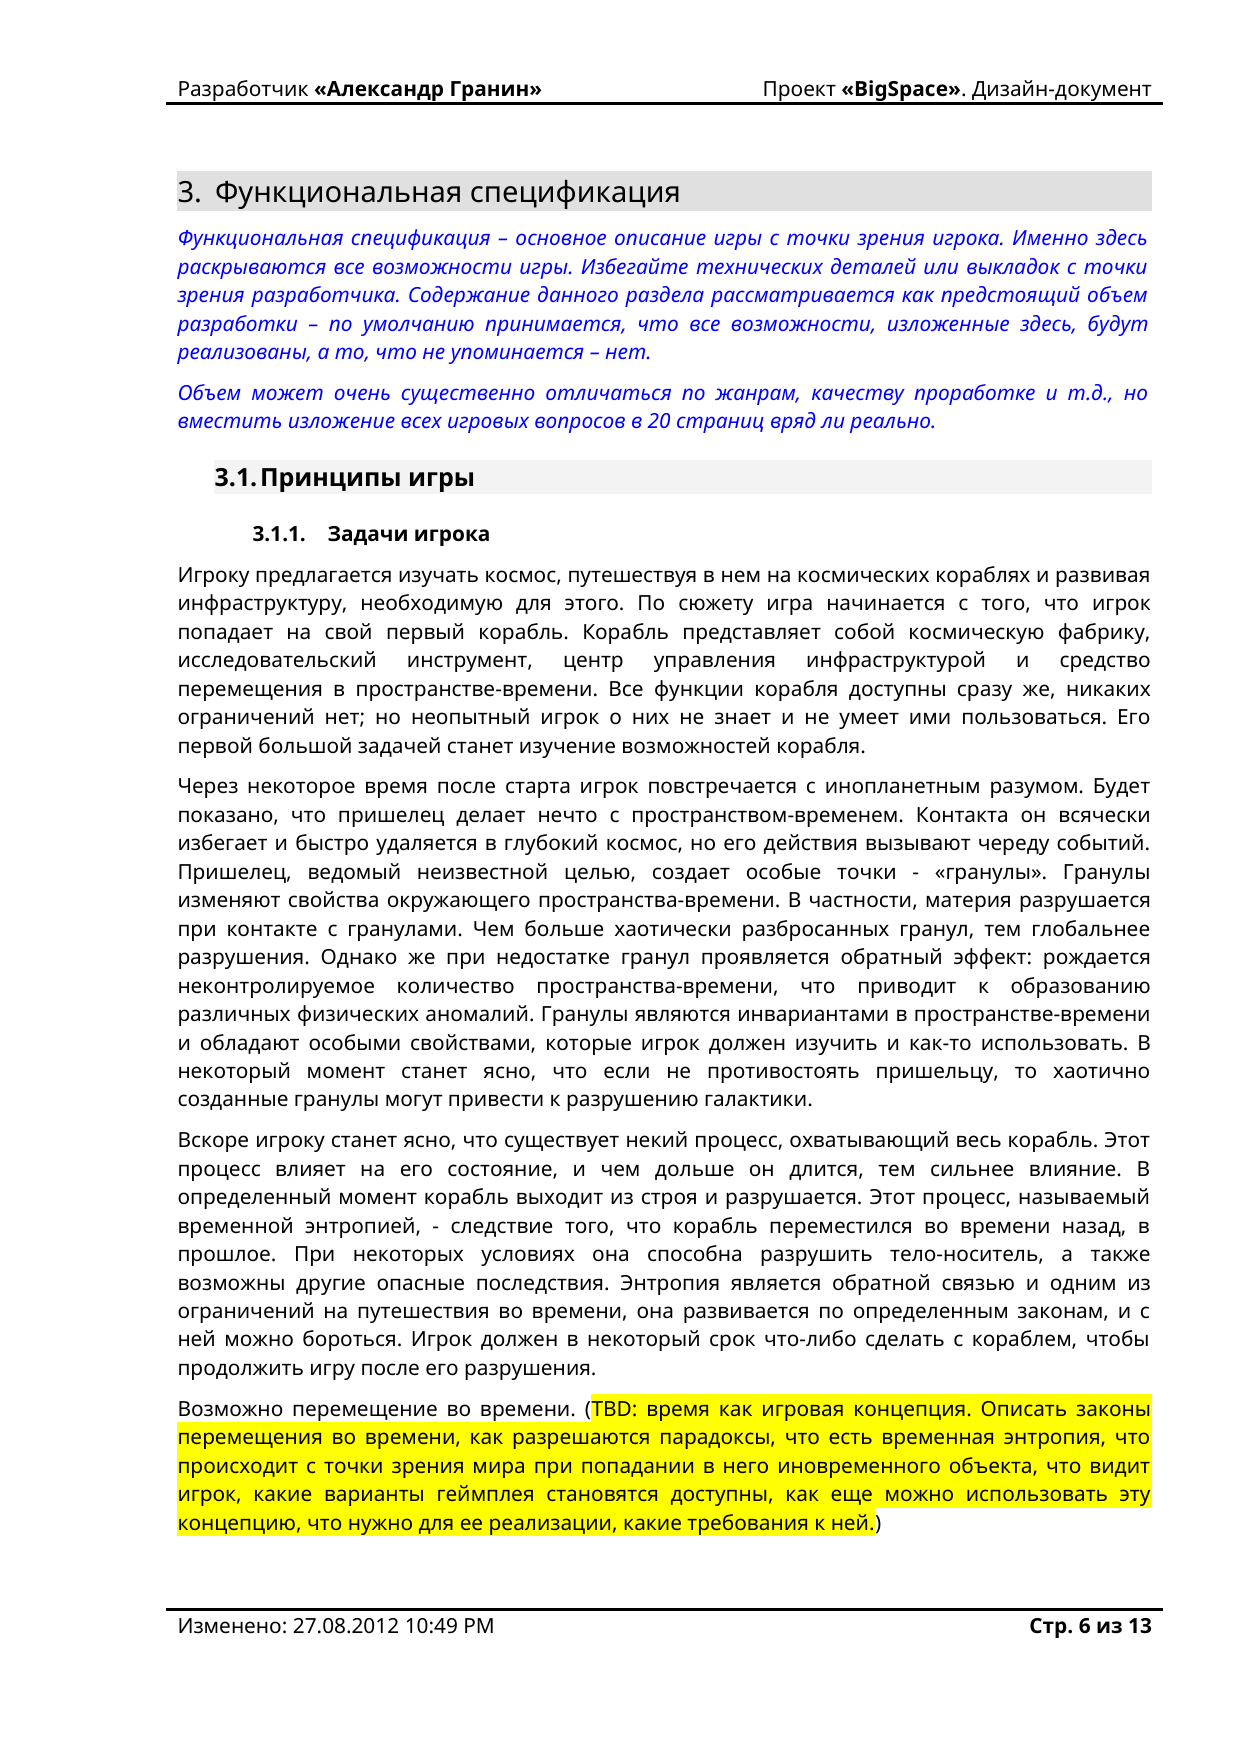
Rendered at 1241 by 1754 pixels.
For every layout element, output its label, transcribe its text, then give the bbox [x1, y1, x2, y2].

text Через некоторое время после старта игрок повстречается с инопланетным разумом. Будет показано, что пришелец делает нечто с пространством-временем. Контакта он всячески избегает и быстро удаляется в глубокий космос, но его действия вызывают череду событий. Пришелец, ведомый неизвестной целью, создает особые точки - «гранулы». Гранулы изменяют свойства окружающего пространства-времени. В частности, материя разрушается при контакте с гранулами. Чем больше хаотически разбросанных гранул, тем глобальнее разрушения. Однако же при недостатке гранул проявляется обратный эффект: рождается неконтролируемое количество пространства-времени, что приводит к образованию различных физических аномалий. Гранулы являются инвариантами в пространстве-времени и обладают особыми свойствами, которые игрок должен изучить и как-то использовать. В некоторый момент станет ясно, что если не противостоять пришельцу, то хаотично созданные гранулы могут привести к разрушению галактики. [177, 772, 1152, 1113]
text Объем может очень существенно отличаться по жанрам, качеству проработке и т.д., но вместить изложение всех игровых вопросов в 20 страниц вряд ли реально. [177, 378, 1152, 435]
text Вскоре игроку станет ясно, что существует некий процесс, охватывающий весь корабль. Этот процесс влияет на его состояние, и чем дольше он длится, тем сильнее влияние. В определенный момент корабль выходит из строя и разрушается. Этот процесс, называемый временной энтропией, - следствие того, что корабль переместился во времени назад, в прошлое. При некоторых условиях она способна разрушить тело-носитель, а также возможны другие опасные последствия. Энтропия является обратной связью и одним из ограничений на путешествия во времени, она развивается по определенным законам, и с ней можно бороться. Игрок должен в некоторый срок что-либо сделать с кораблем, чтобы продолжить игру после его разрушения. [177, 1125, 1152, 1381]
text Игроку предлагается изучать космос, путешествуя в нем на космических кораблях и развивая инфраструктуру, необходимую для этого. По сюжету игра начинается с того, что игрок попадает на свой первый корабль. Корабль представляет собой космическую фабрику, исследовательский инструмент, центр управления инфраструктурой и средство перемещения в пространстве-времени. Все функции корабля доступны сразу же, никаких ограничений нет; но неопытный игрок о них не знает и не умеет ими пользоваться. Его первой большой задачей станет изучение возможностей корабля. [177, 560, 1152, 759]
subtitle Задачи игрока [252, 519, 1152, 548]
text Возможно перемещение во времени. (TBD: время как игровая концепция. Описать законы перемещения во времени, как разрешаются парадоксы, что есть временная энтропия, что происходит с точки зрения мира при попадании в него иновременного объекта, что видит игрок, какие варианты геймплея становятся доступны, как еще можно использовать эту концепцию, что нужно для ее реализации, какие требования к ней.) [177, 1394, 1152, 1536]
text Функциональная спецификация – основное описание игры с точки зрения игрока. Именно здесь раскрываются все возможности игры. Избегайте технических деталей или выкладок с точки зрения разработчика. Содержание данного раздела рассматривается как предстоящий объем разработки – по умолчанию принимается, что все возможности, изложенные здесь, будут реализованы, а то, что не упоминается – нет. [177, 223, 1152, 366]
subtitle Принципы игры [214, 460, 1152, 494]
subtitle Функциональная спецификация [177, 171, 1152, 211]
